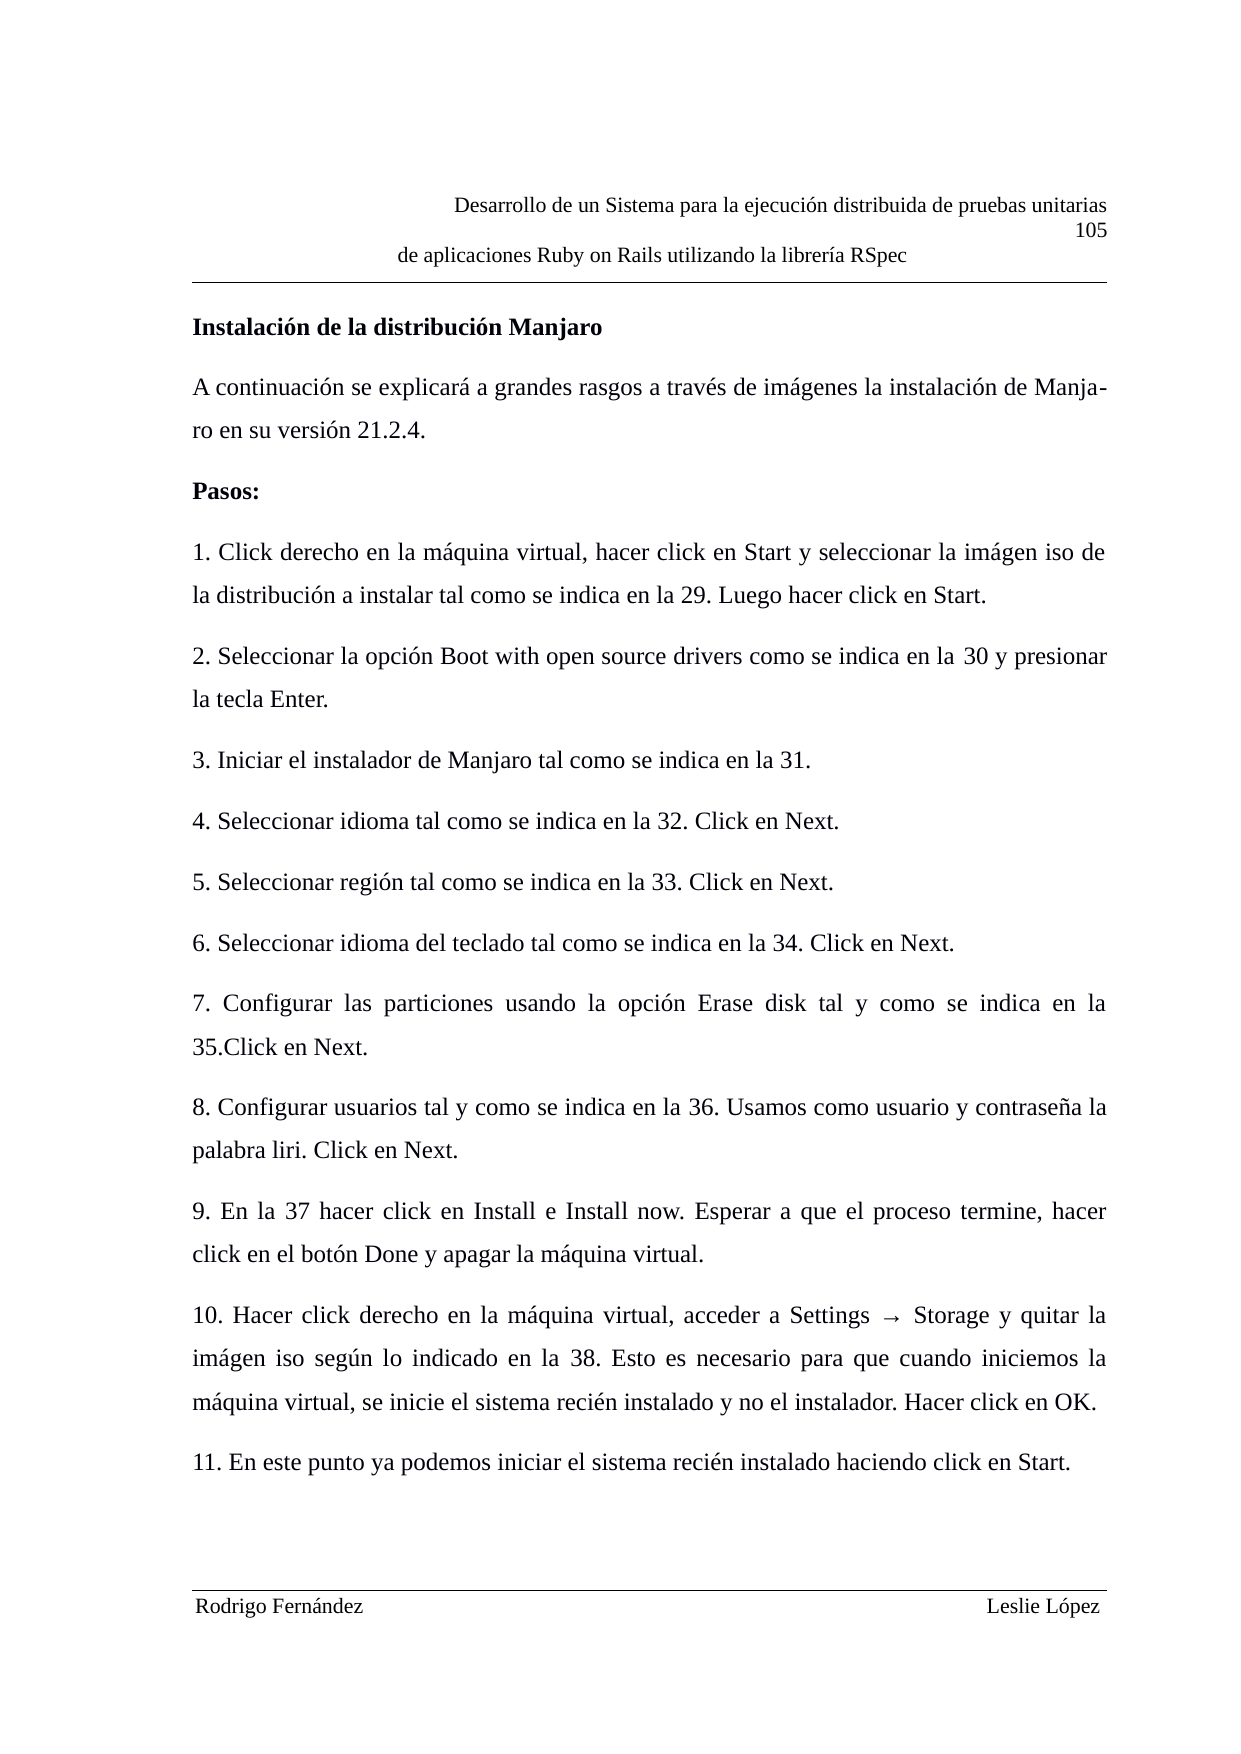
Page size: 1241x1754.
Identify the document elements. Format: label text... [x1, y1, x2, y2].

text 1. Click derecho en la máquina virtual, hacer click en Start y seleccionar la imágen iso de la distribución a instalar tal como se indica en la 29. Luego hacer click en Start. [192, 537, 1107, 609]
text Instalación de la distribución Manjaro [192, 312, 1107, 340]
text 5. Seleccionar región tal como se indica en la 33. Click en Next. [192, 867, 1107, 896]
text 4. Seleccionar idioma tal como se indica en la 32. Click en Next. [192, 806, 1107, 835]
text 9. En la 37 hacer click en Install e Install now. Esperar a que el proceso termine, hacer click en el botón Done y apagar la máquina virtual. [192, 1196, 1107, 1268]
text 8. Configurar usuarios tal y como se indica en la 36. Usamos como usuario y contraseña la palabra liri. Click en Next. [192, 1092, 1107, 1164]
text Pasos: [192, 476, 1107, 505]
text A continuación se explicará a grandes rasgos a través de imágenes la instalación de Manja­ro en su versión 21.2.4. [192, 372, 1107, 444]
text 2. Seleccionar la opción Boot with open source drivers como se indica en la 30 y presionar la tecla Enter. [192, 641, 1107, 713]
text 6. Seleccionar idioma del teclado tal como se indica en la 34. Click en Next. [192, 928, 1107, 956]
text 11. En este punto ya podemos iniciar el sistema recién instalado haciendo click en Start. [192, 1447, 1107, 1476]
text 7. Configurar las particiones usando la opción Erase disk tal y como se indica en la 35.Click en Next. [192, 988, 1107, 1060]
text 3. Iniciar el instalador de Manjaro tal como se indica en la 31. [192, 745, 1107, 774]
text 10. Hacer click derecho en la máquina virtual, acceder a Settings → Storage y quitar la imágen iso según lo indicado en la 38. Esto es necesario para que cuando iniciemos la máquina virtual, se inicie el sistema recién instalado y no el instalador. Hacer click en OK. [192, 1300, 1107, 1415]
